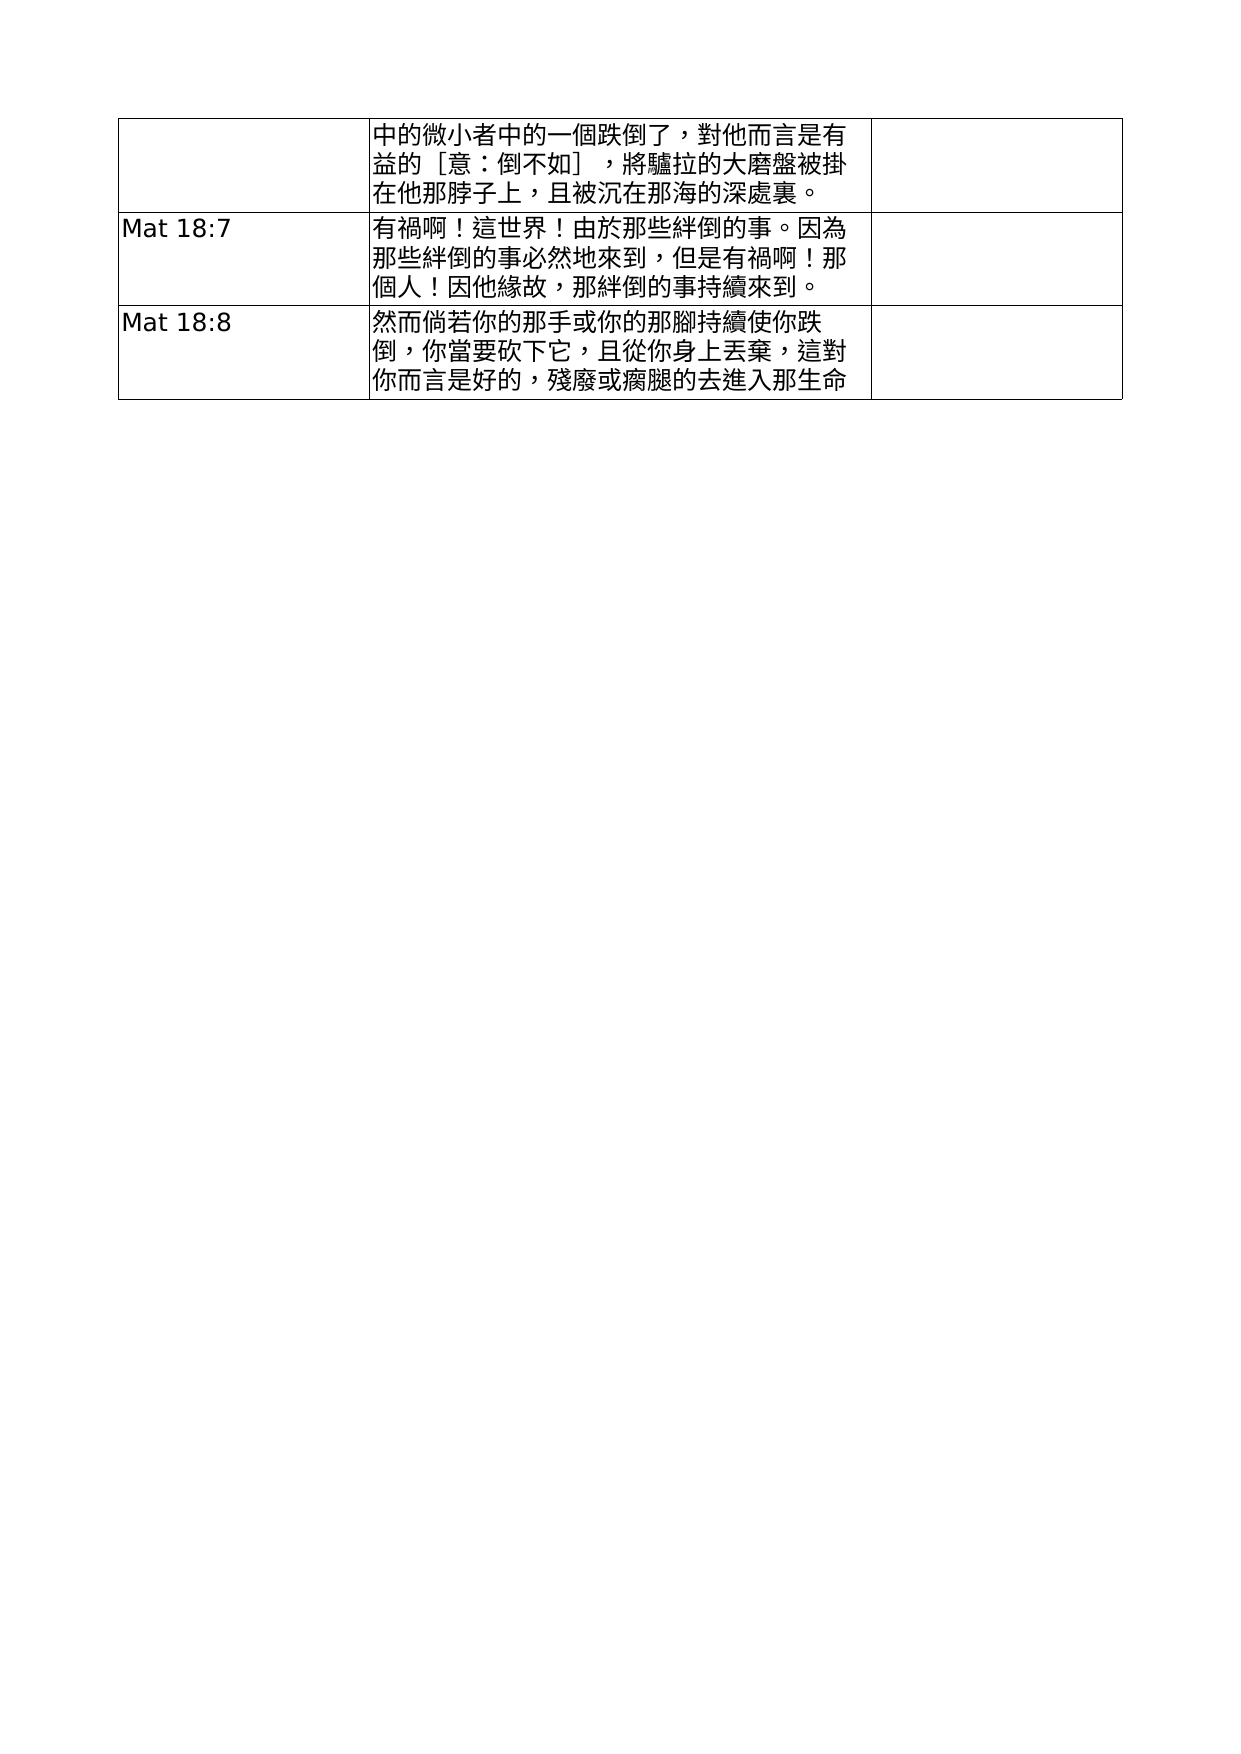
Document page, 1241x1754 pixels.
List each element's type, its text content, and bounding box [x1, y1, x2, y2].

table_cell 有禍啊！這世界！由於那些絆倒的事。因為那些絆倒的事必然地來到，但是有禍啊！那個人！因他緣故，那絆倒的事持續來到。 [370, 213, 871, 305]
table_cell [872, 119, 1122, 212]
table_cell [872, 213, 1122, 305]
table_cell Mat 18:8 [119, 306, 369, 398]
table_cell [872, 306, 1122, 398]
table_cell 中的微小者中的一個跌倒了，對他而言是有益的［意：倒不如］，將驢拉的大磨盤被掛在他那脖子上，且被沉在那海的深處裏。 [370, 119, 871, 212]
table_cell [119, 119, 369, 212]
table_cell Mat 18:7 [119, 213, 369, 305]
table_cell 然而倘若你的那手或你的那腳持續使你跌倒，你當要砍下它，且從你身上丟棄，這對你而言是好的，殘廢或瘸腿的去進入那生命 [370, 306, 871, 398]
